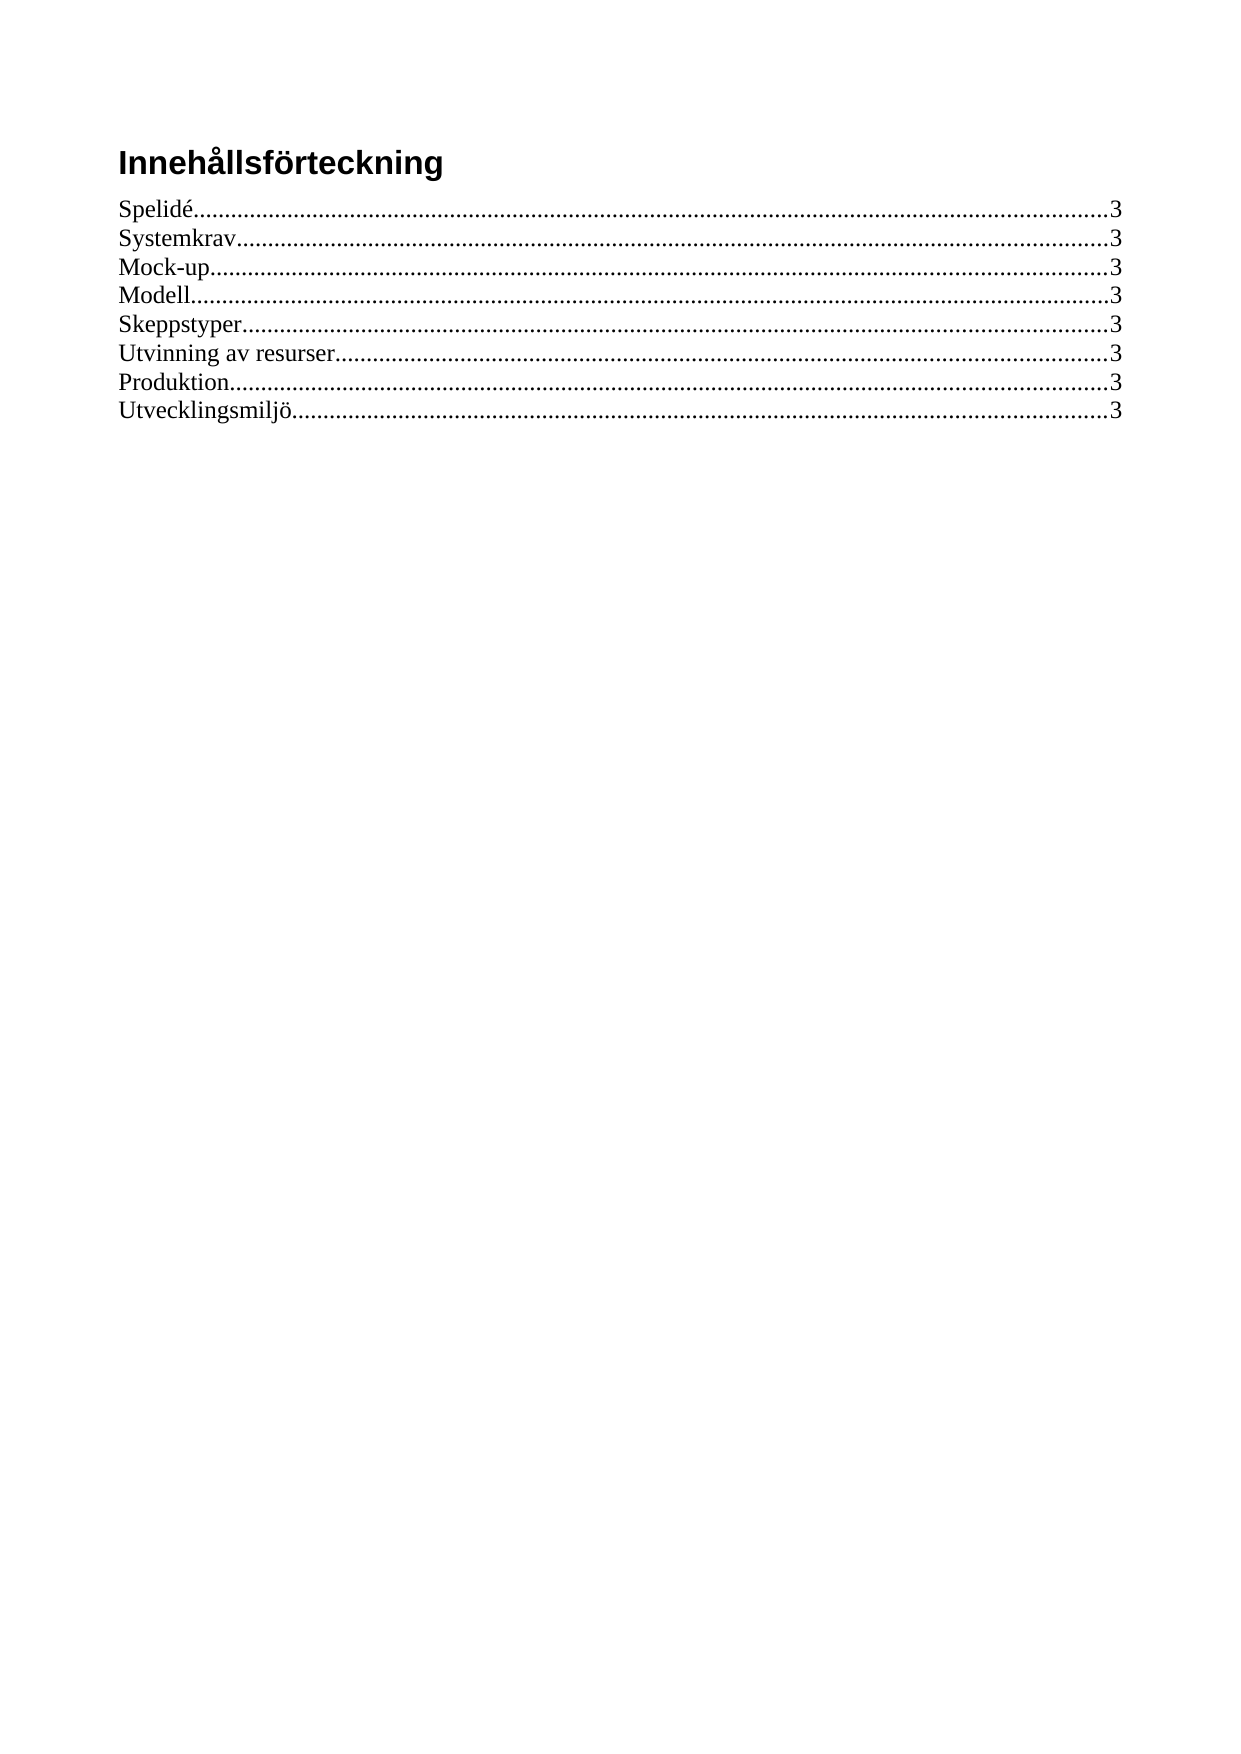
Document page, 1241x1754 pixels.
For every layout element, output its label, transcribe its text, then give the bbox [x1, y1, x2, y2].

text Produktion 3 [118, 367, 1122, 395]
text Utvinning av resurser 3 [118, 338, 1122, 367]
text Spelidé 3 [118, 194, 1122, 223]
text Modell 3 [118, 280, 1122, 309]
text Mock-up 3 [118, 252, 1122, 280]
subtitle Innehållsförteckning [118, 143, 1122, 182]
text Utvecklingsmiljö 3 [118, 395, 1122, 424]
text Systemkrav 3 [118, 223, 1122, 252]
text Skeppstyper 3 [118, 309, 1122, 338]
